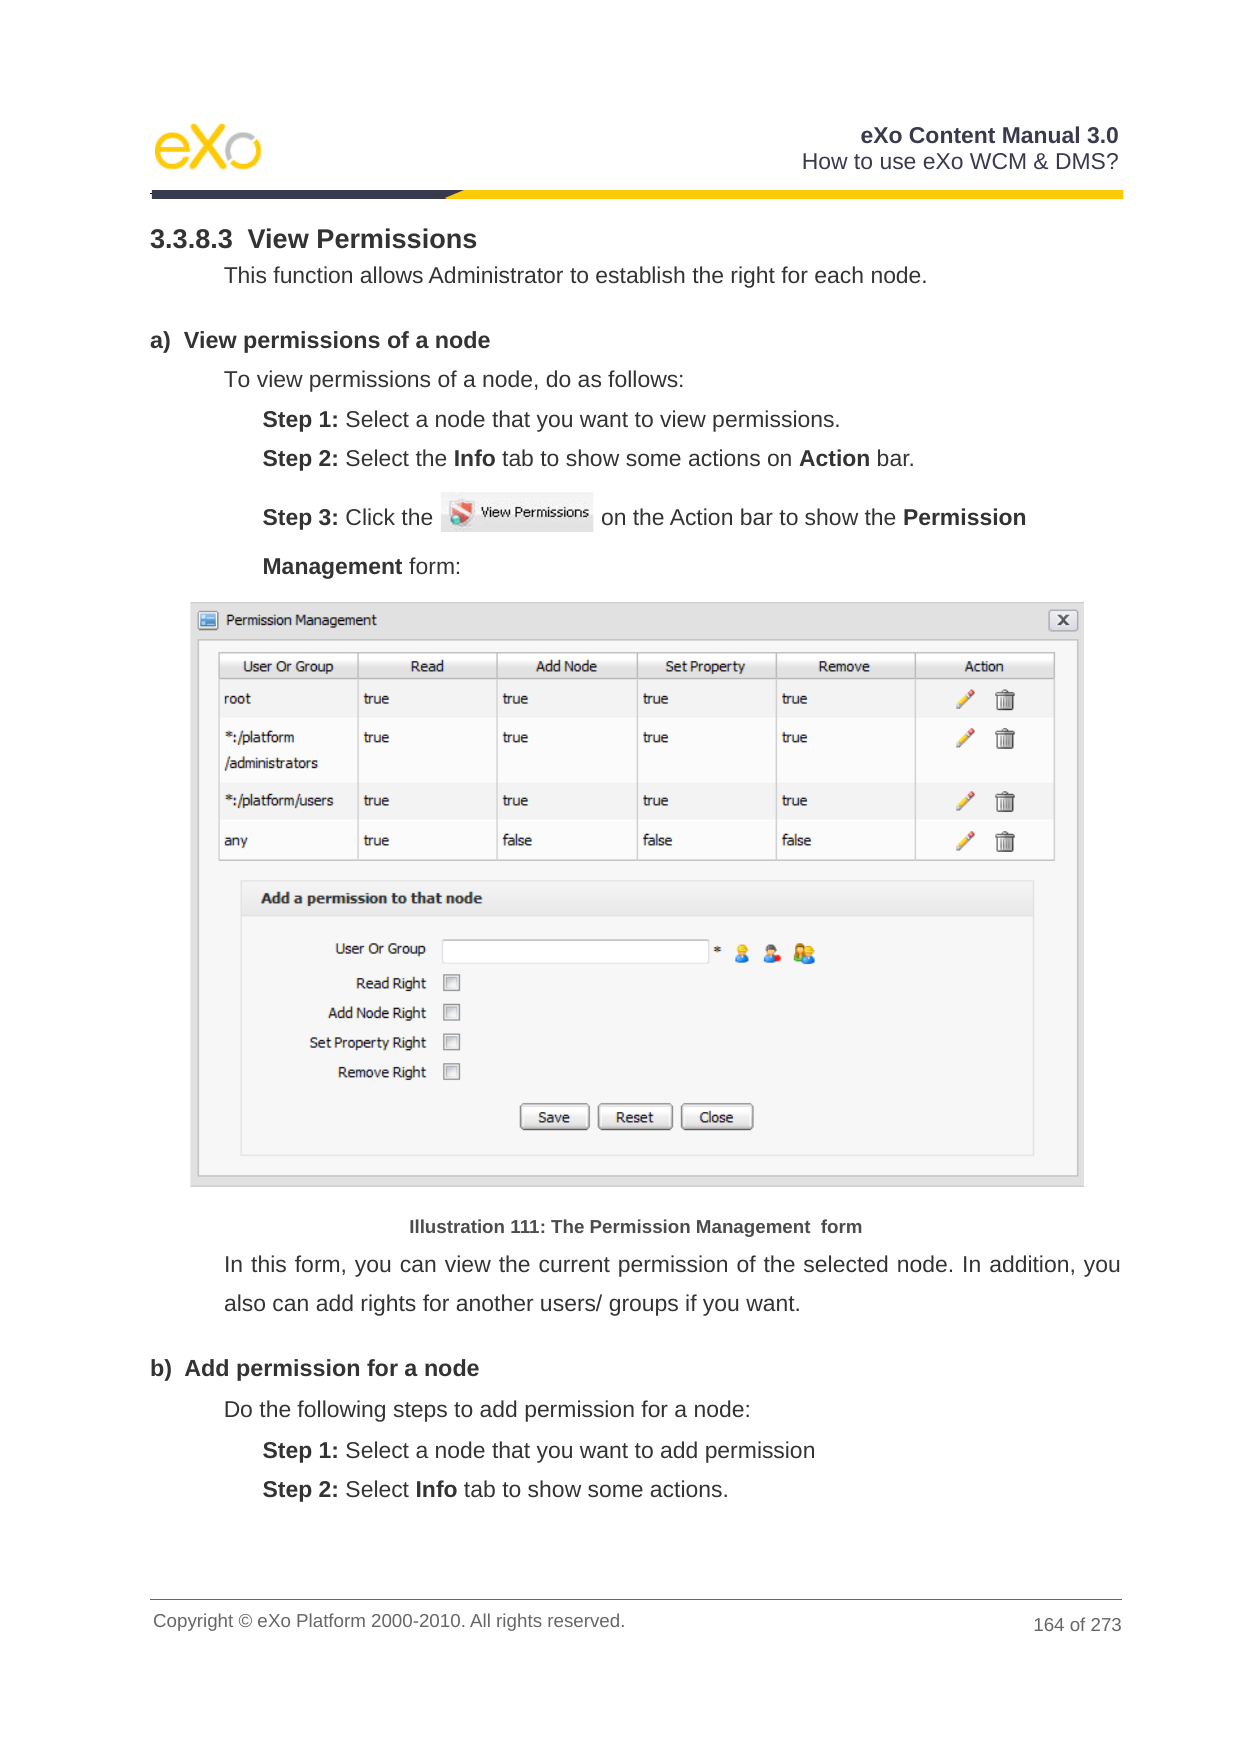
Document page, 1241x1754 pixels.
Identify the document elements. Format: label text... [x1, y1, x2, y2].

subtitle Add permission for a node [150, 1354, 1122, 1381]
picture [440, 492, 594, 532]
text Do the following steps to add permission for a node: [150, 1394, 1122, 1422]
subtitle View permissions of a node [150, 327, 1122, 353]
picture [151, 190, 1124, 199]
picture [155, 123, 262, 170]
text To view permissions of a node, do as follows: [150, 366, 1122, 392]
list Step 2: Select Info tab to show some actions. [225, 1476, 1122, 1502]
text Illustration 111: The Permission Management form [166, 1187, 1106, 1237]
list Step 2: Select the Info tab to show some actions on Action bar. [225, 445, 1122, 471]
text This function allows Administrator to establish the right for each node. [150, 262, 1122, 289]
list Step 3: Click theon the Action bar to show the Permission Management form: [225, 484, 1122, 579]
subtitle View Permissions [150, 223, 1122, 255]
list Step 1: Select a node that you want to add permission [225, 1437, 1122, 1463]
list Step 1: Select a node that you want to view permissions. [225, 406, 1122, 432]
text In this form, you can view the current permission of the selected node. In addition, you also can add rights for another users/ groups if you want. [166, 592, 1122, 1316]
picture [190, 602, 1084, 1187]
